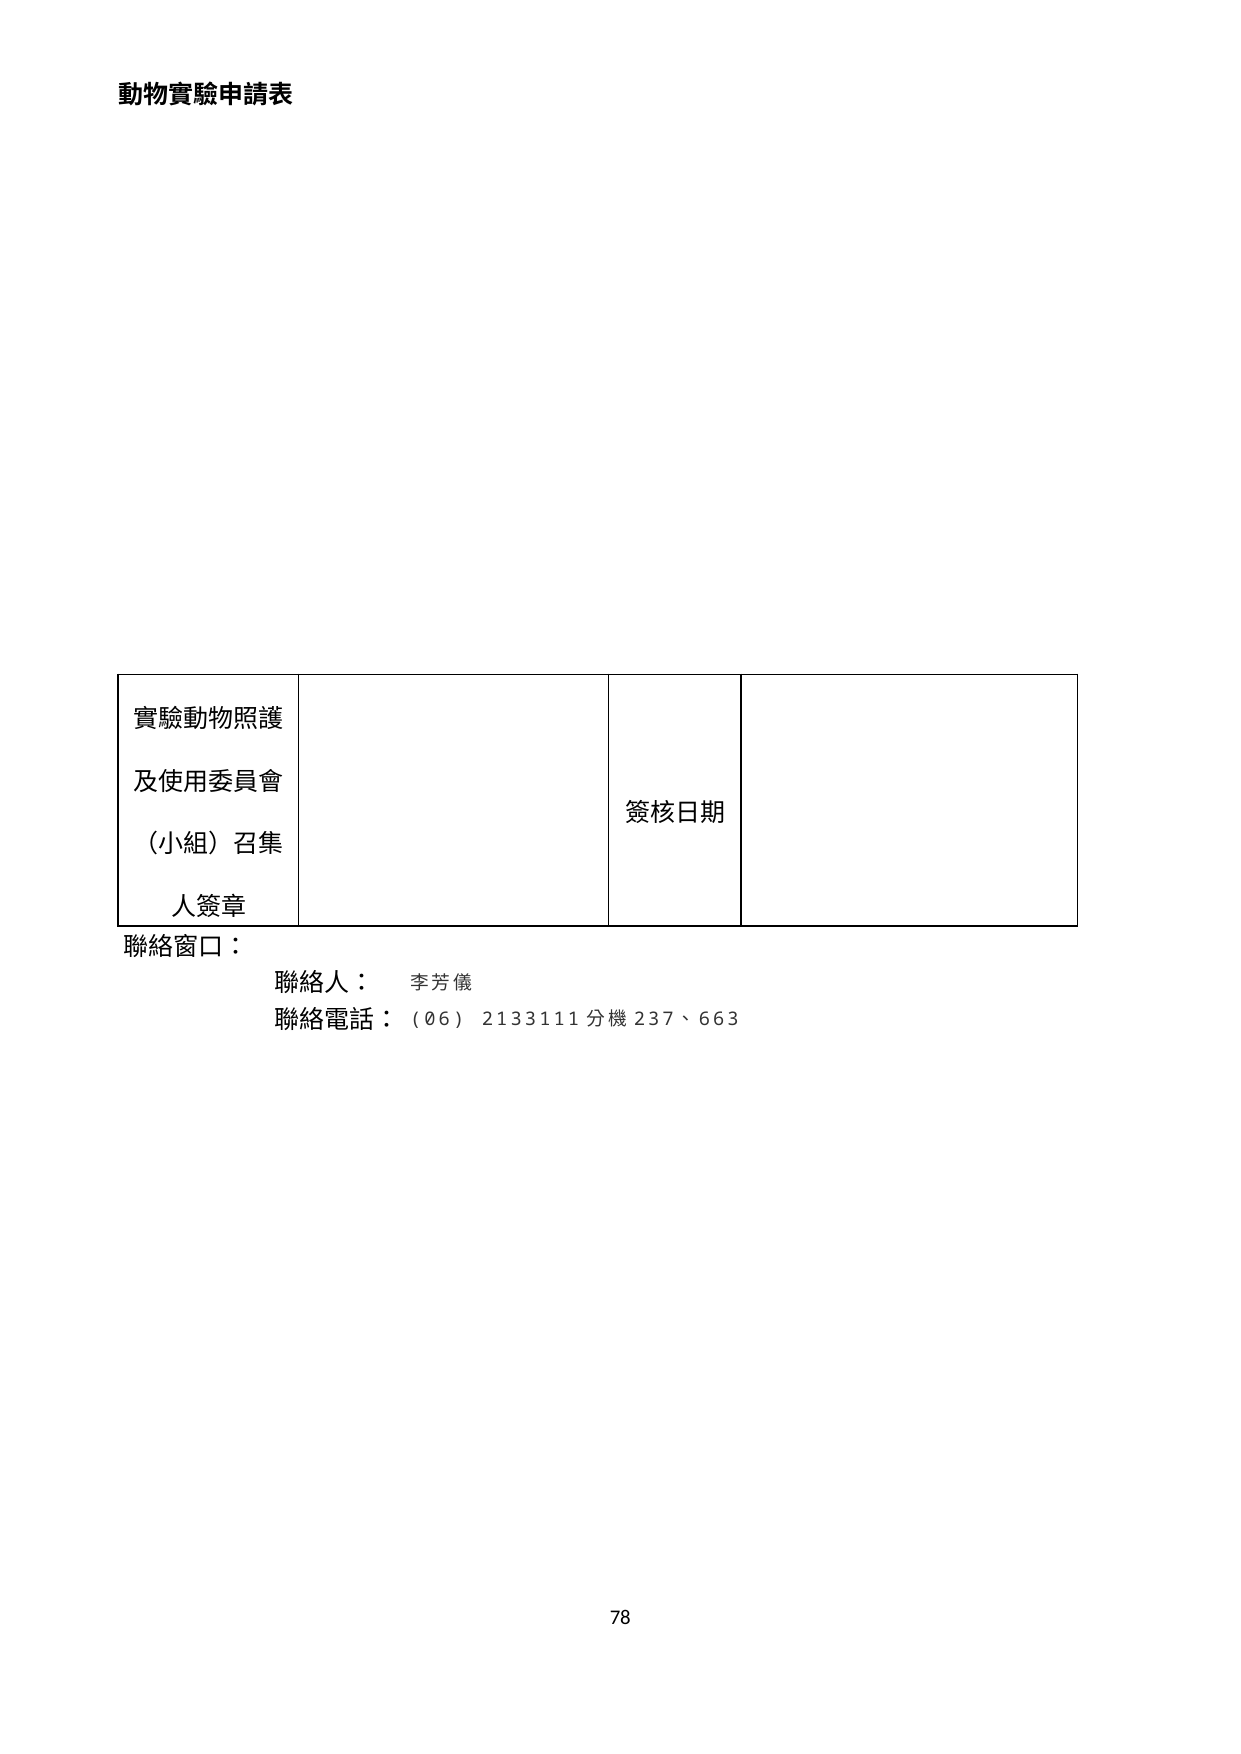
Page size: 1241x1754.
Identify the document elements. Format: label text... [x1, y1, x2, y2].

table_header 聯絡人： [271, 963, 407, 999]
table_cell 實驗動物照護及使用委員會（小組）召集人簽章 [119, 675, 298, 925]
table_cell [742, 675, 1077, 925]
table_cell 聯絡電話： [271, 999, 407, 1035]
table_cell (06) 2133111分機237、663 [407, 999, 1060, 1035]
table_header 李芳儀 [407, 963, 1060, 999]
text 聯絡窗口： [118, 927, 1122, 963]
table_cell 簽核日期 [609, 675, 740, 925]
table_cell [299, 675, 608, 925]
